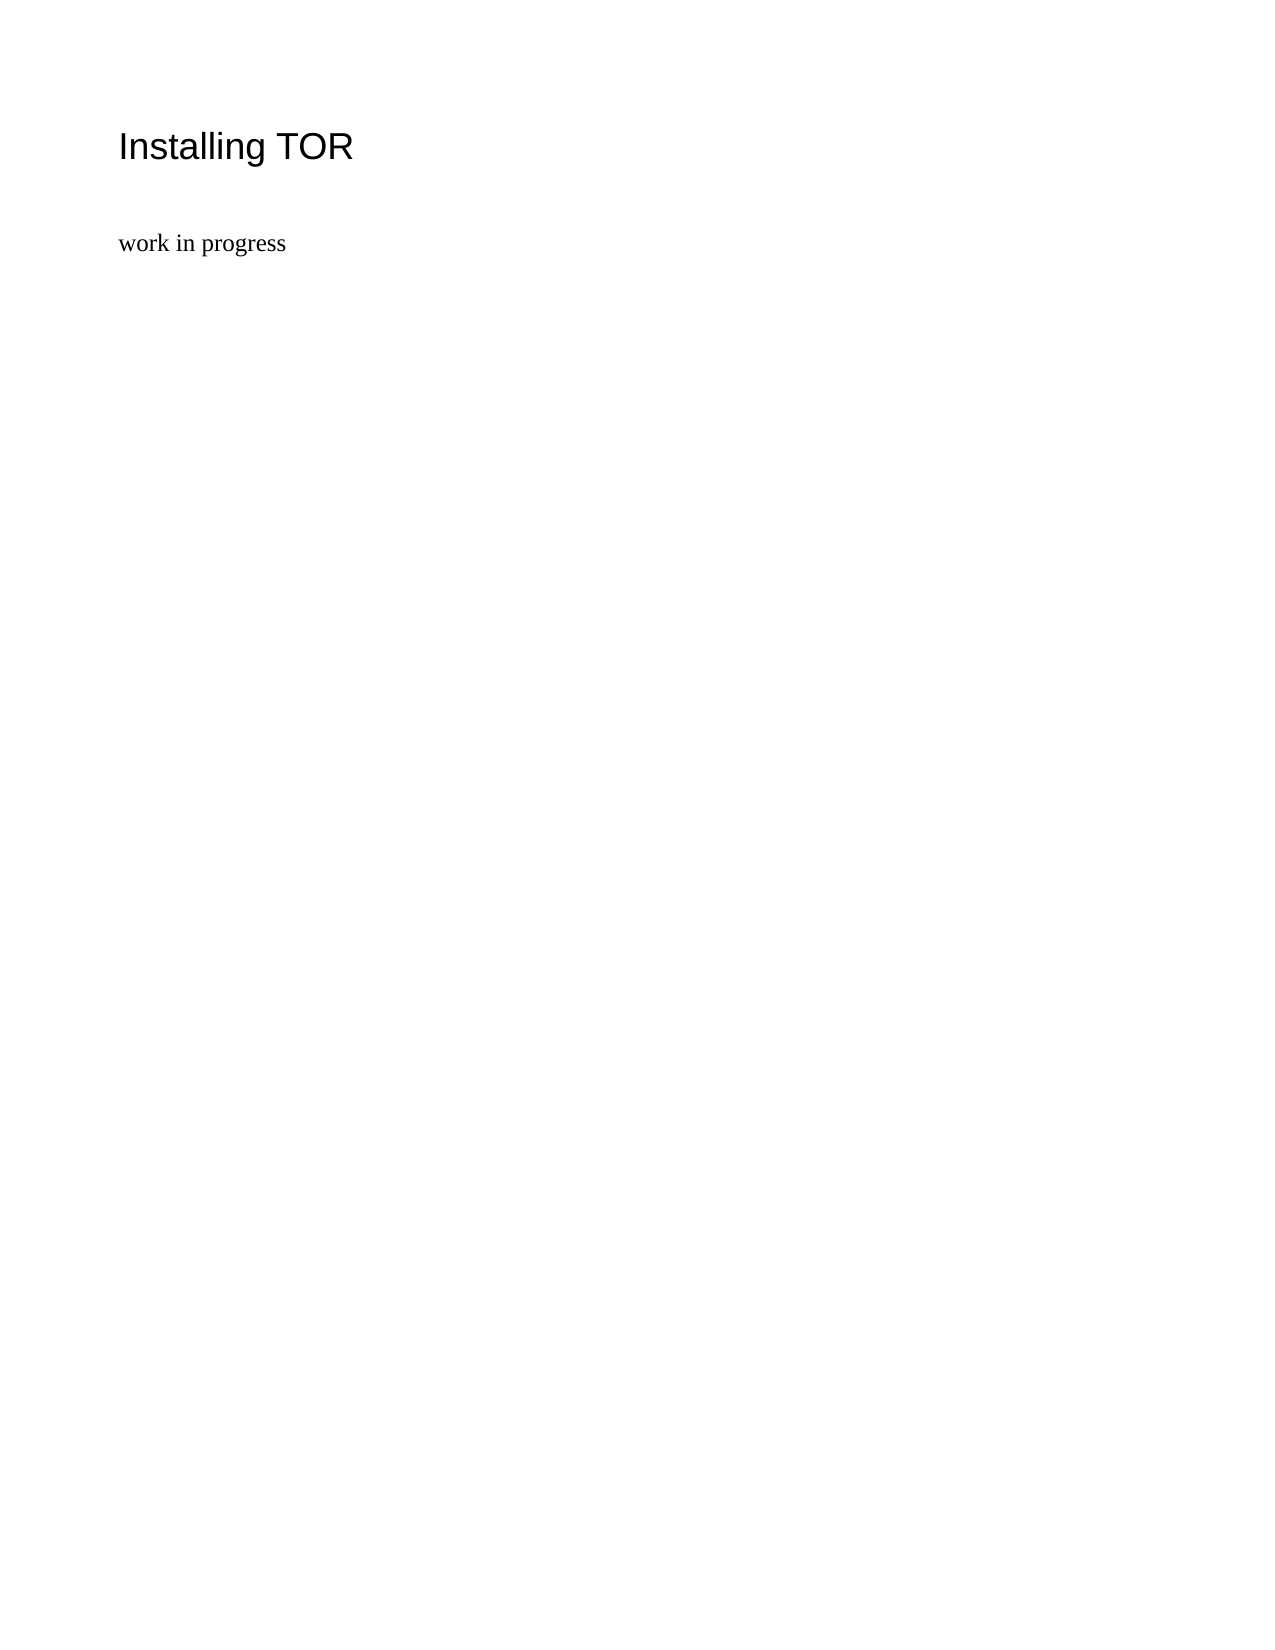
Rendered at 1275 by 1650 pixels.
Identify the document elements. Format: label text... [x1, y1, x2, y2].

subtitle Installing TOR [118, 124, 1157, 167]
text work in progress [118, 228, 1157, 256]
